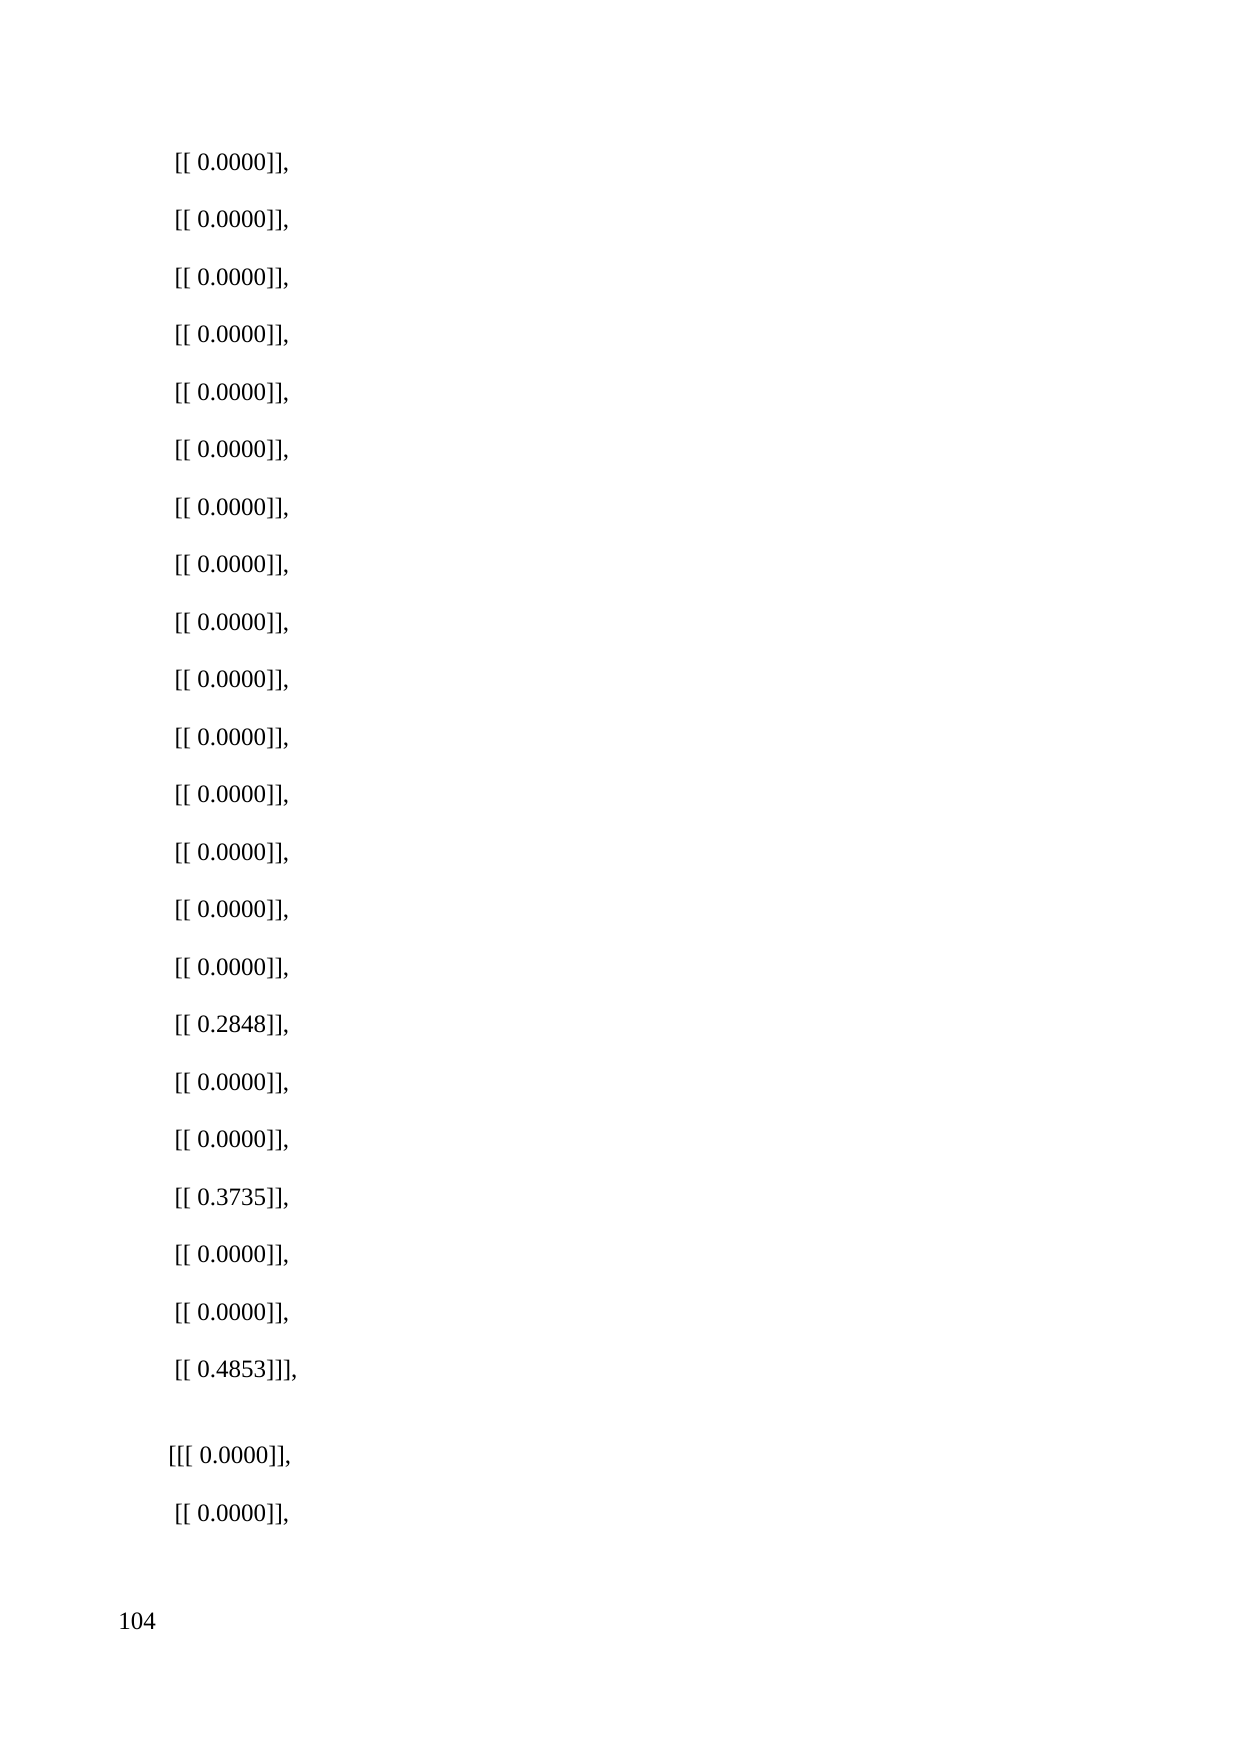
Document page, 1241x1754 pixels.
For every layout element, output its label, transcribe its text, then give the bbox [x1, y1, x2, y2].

text [[ 0.0000]], [118, 607, 1122, 636]
text [[ 0.0000]], [118, 1297, 1122, 1326]
text [[ 0.0000]], [118, 894, 1122, 923]
text [[ 0.0000]], [118, 377, 1122, 406]
text [[ 0.0000]], [118, 549, 1122, 578]
text [[ 0.0000]], [118, 147, 1122, 176]
text [[ 0.0000]], [118, 779, 1122, 808]
text [[ 0.0000]], [118, 434, 1122, 463]
text [[ 0.0000]], [118, 319, 1122, 348]
text [[ 0.0000]], [118, 1498, 1122, 1527]
text [[ 0.0000]], [118, 204, 1122, 233]
text [[ 0.0000]], [118, 1239, 1122, 1268]
text [[[ 0.0000]], [118, 1441, 1122, 1469]
text [[ 0.0000]], [118, 952, 1122, 981]
text [[ 0.4853]]], [118, 1354, 1122, 1383]
text [[ 0.0000]], [118, 664, 1122, 693]
text [[ 0.0000]], [118, 837, 1122, 866]
text [[ 0.0000]], [118, 1067, 1122, 1096]
text [[ 0.0000]], [118, 492, 1122, 521]
text [[ 0.0000]], [118, 1124, 1122, 1153]
text [[ 0.0000]], [118, 262, 1122, 291]
text [[ 0.2848]], [118, 1009, 1122, 1038]
text [[ 0.3735]], [118, 1182, 1122, 1211]
text [[ 0.0000]], [118, 722, 1122, 751]
